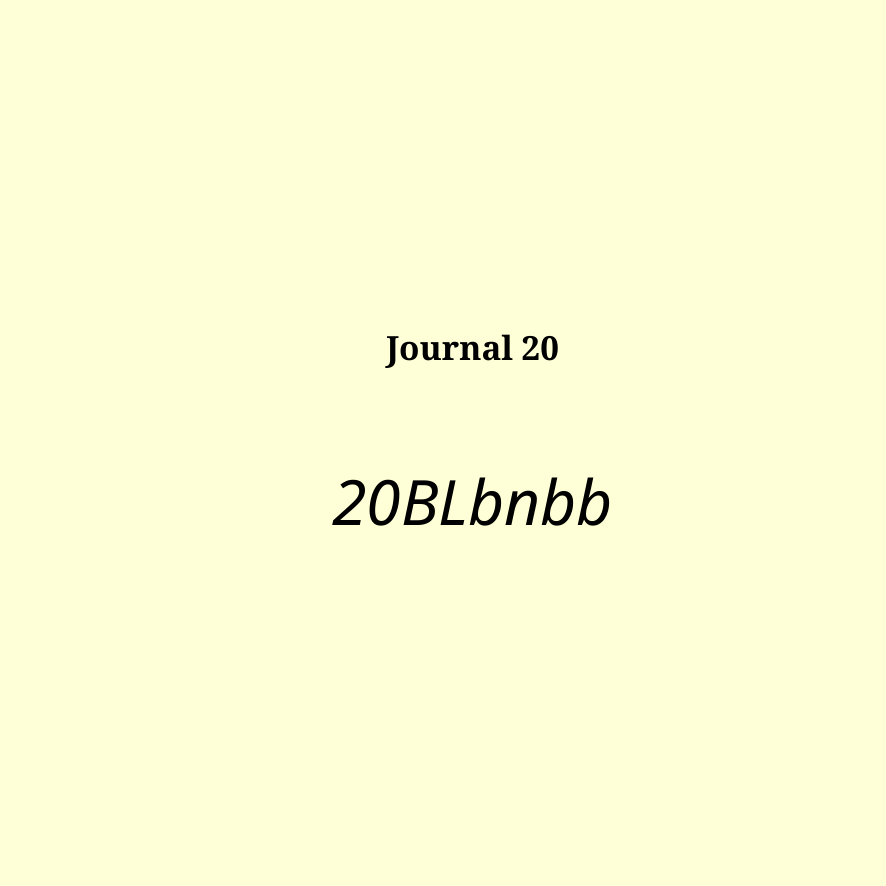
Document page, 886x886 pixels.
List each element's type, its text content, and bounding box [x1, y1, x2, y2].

subtitle Journal 20 [118, 325, 827, 370]
subtitle 20BLbnbb [118, 459, 827, 544]
